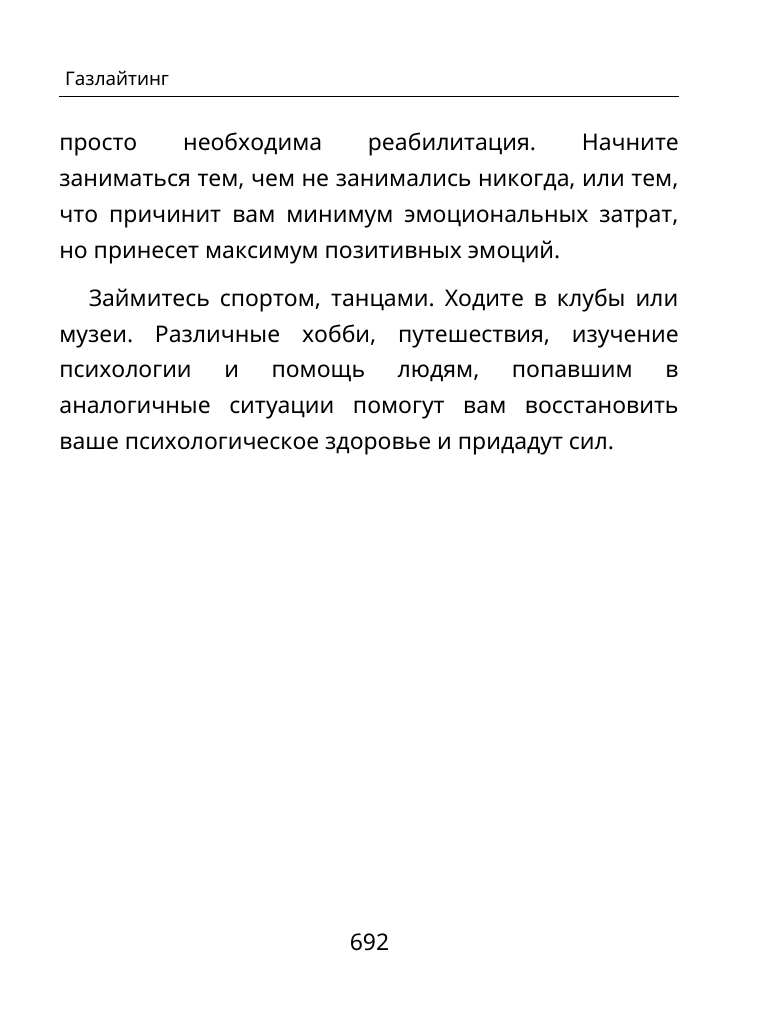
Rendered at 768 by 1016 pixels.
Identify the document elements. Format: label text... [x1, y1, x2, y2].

text Займитесь спортом, танцами. Ходите в клубы или музеи. Различные хобби, путешествия, изучение психологии и помощь людям, попавшим в аналогичные ситуации помогут вам восстановить ваше психологическое здоровье и придадут сил. [59, 282, 679, 457]
text просто необходима реабилитация. Начните заниматься тем, чем не занимались никогда, или тем, что причинит вам минимум эмоциональных затрат, но принесет максимум позитивных эмоций. [59, 126, 679, 265]
